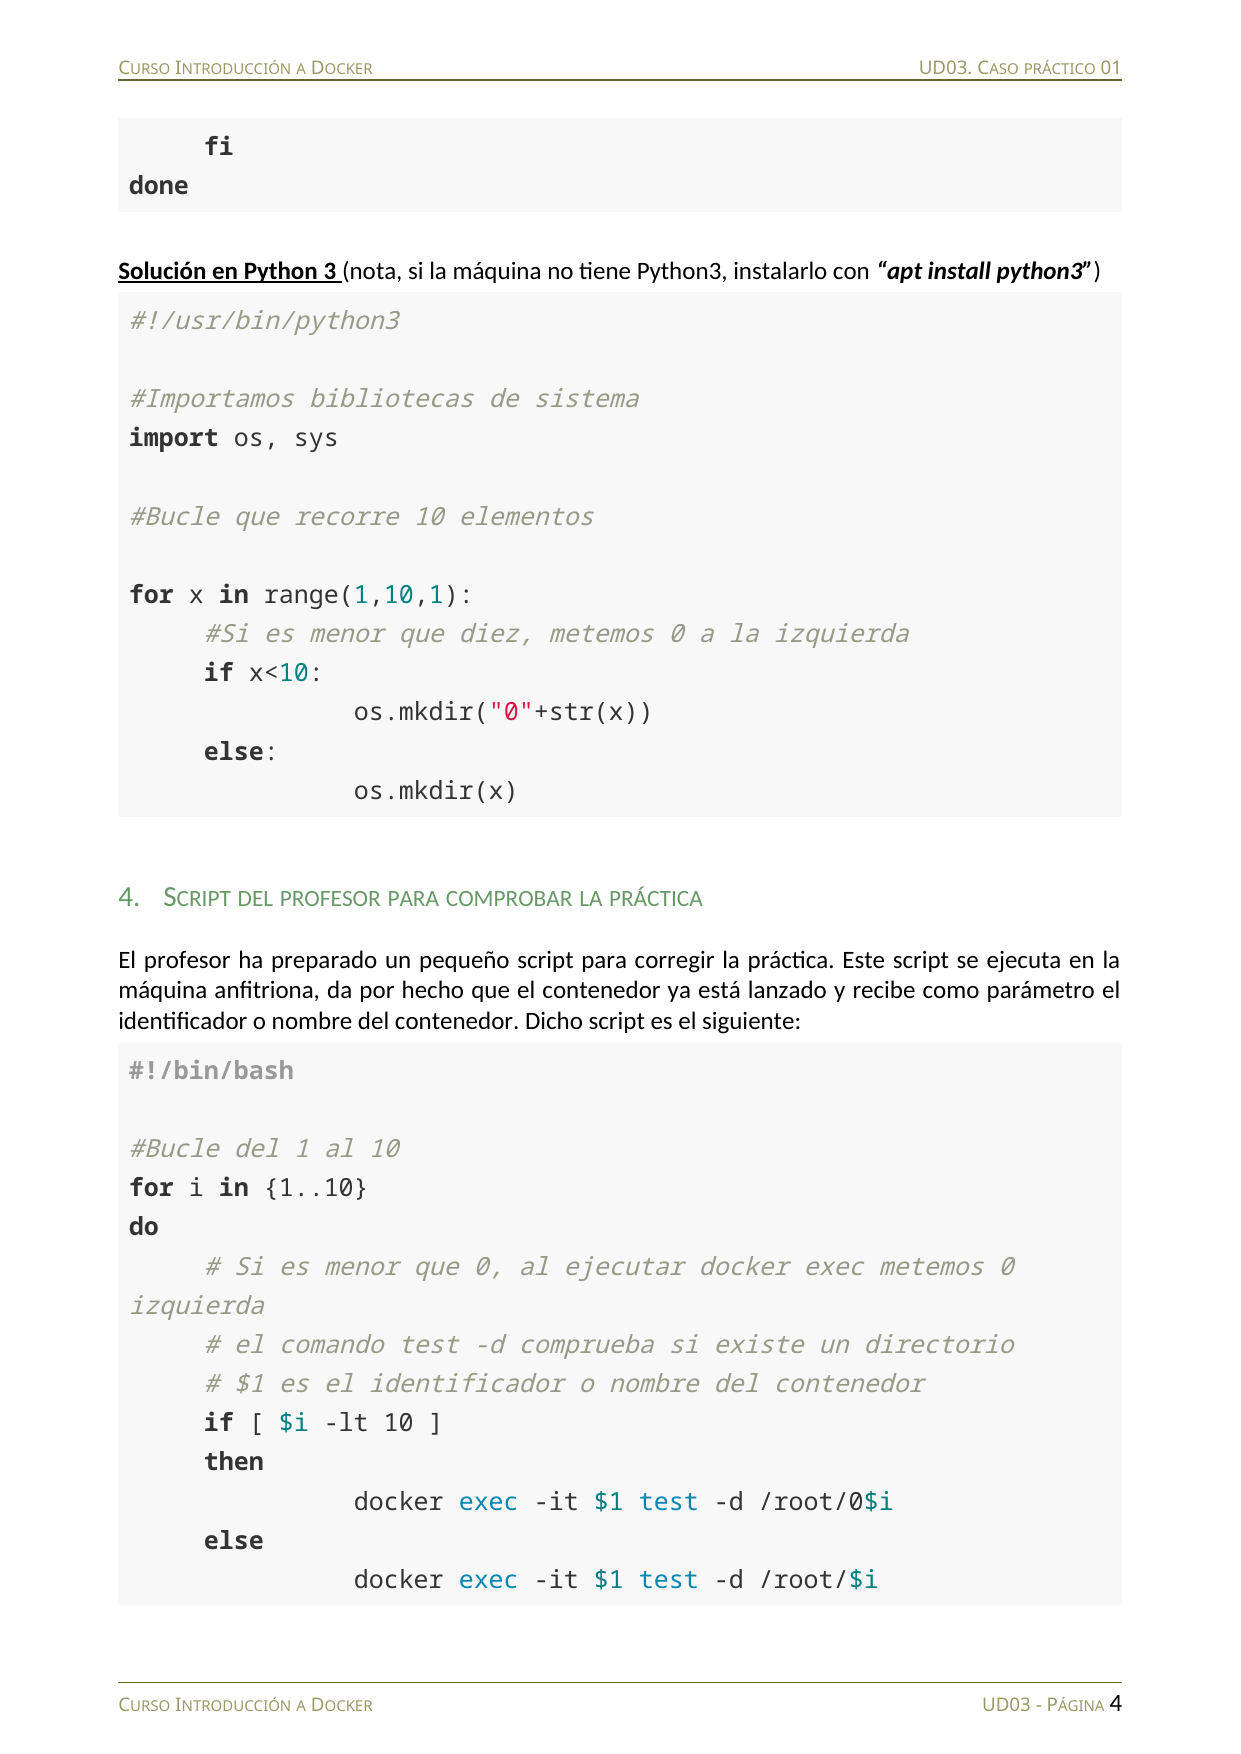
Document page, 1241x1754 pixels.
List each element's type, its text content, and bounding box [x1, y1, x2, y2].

text El profesor ha preparado un pequeño script para corregir la práctica. Este script se ejecuta en la máquina anfitriona, da por hecho que el contenedor ya está lanzado y recibe como parámetro el identificador o nombre del contenedor. Dicho script es el siguiente: [118, 944, 1122, 1035]
text Solución en Python 3 (nota, si la máquina no tiene Python3, instalarlo con “apt install python3”) [118, 255, 1122, 286]
subtitle Script del profesor para comprobar la práctica [118, 878, 1122, 914]
table_header #!/usr/bin/python3 #Importamos bibliotecas de sistema import os, sys #Bucle que recorre 10 elementos for x in range(1,10,1): #Si es menor que diez, metemos 0 a la izquierda if x<10: os.mkdir("0"+str(x)) else: os.mkdir(x) [118, 292, 1122, 817]
table_header fi done [118, 118, 1122, 212]
table_header #!/bin/bash #Bucle del 1 al 10 for i in {1..10} do # Si es menor que 0, al ejecutar docker exec metemos 0 izquierda # el comando test -d comprueba si existe un directorio # $1 es el identificador o nombre del contenedor if [ $i -lt 10 ] then docker exec -it $1 test -d /root/0$i else docker exec -it $1 test -d /root/$i [118, 1042, 1122, 1606]
